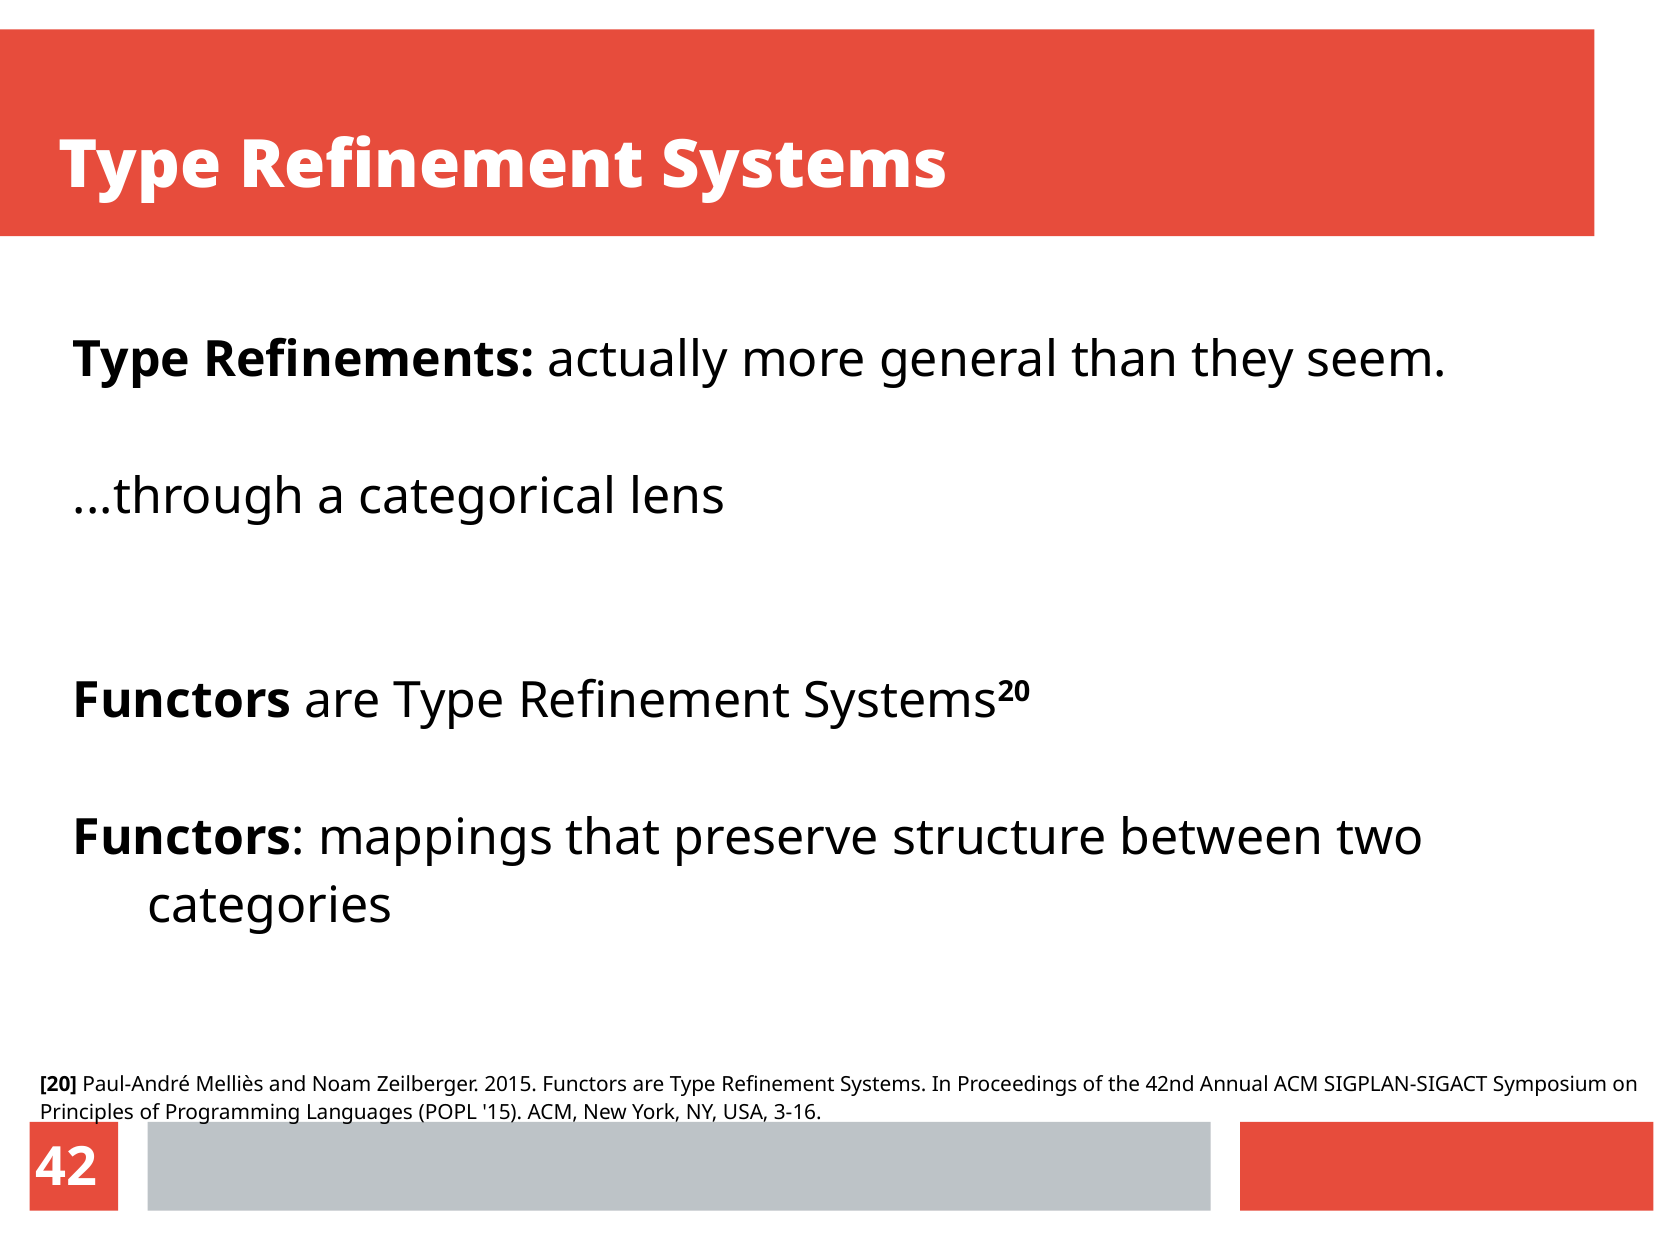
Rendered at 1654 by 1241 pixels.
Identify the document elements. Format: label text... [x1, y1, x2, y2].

text_box 42 [20, 1119, 254, 1210]
title Type Refinement Systems [59, 58, 1595, 207]
text_box Type Refinements: actually more general than they seem. ...through a categorical lens Functors are Type Refinement Systems20 Functors: mappings that preserve structure between two categories [57, 315, 1603, 855]
text_box [20] Paul-André Melliès and Noam Zeilberger. 2015. Functors are Type Refinement Systems. In Proceedings of the 42nd Annual ACM SIGPLAN-SIGACT Symposium on Principles of Programming Languages (POPL '15). ACM, New York, NY, USA, 3-16. [25, 1062, 1654, 1126]
